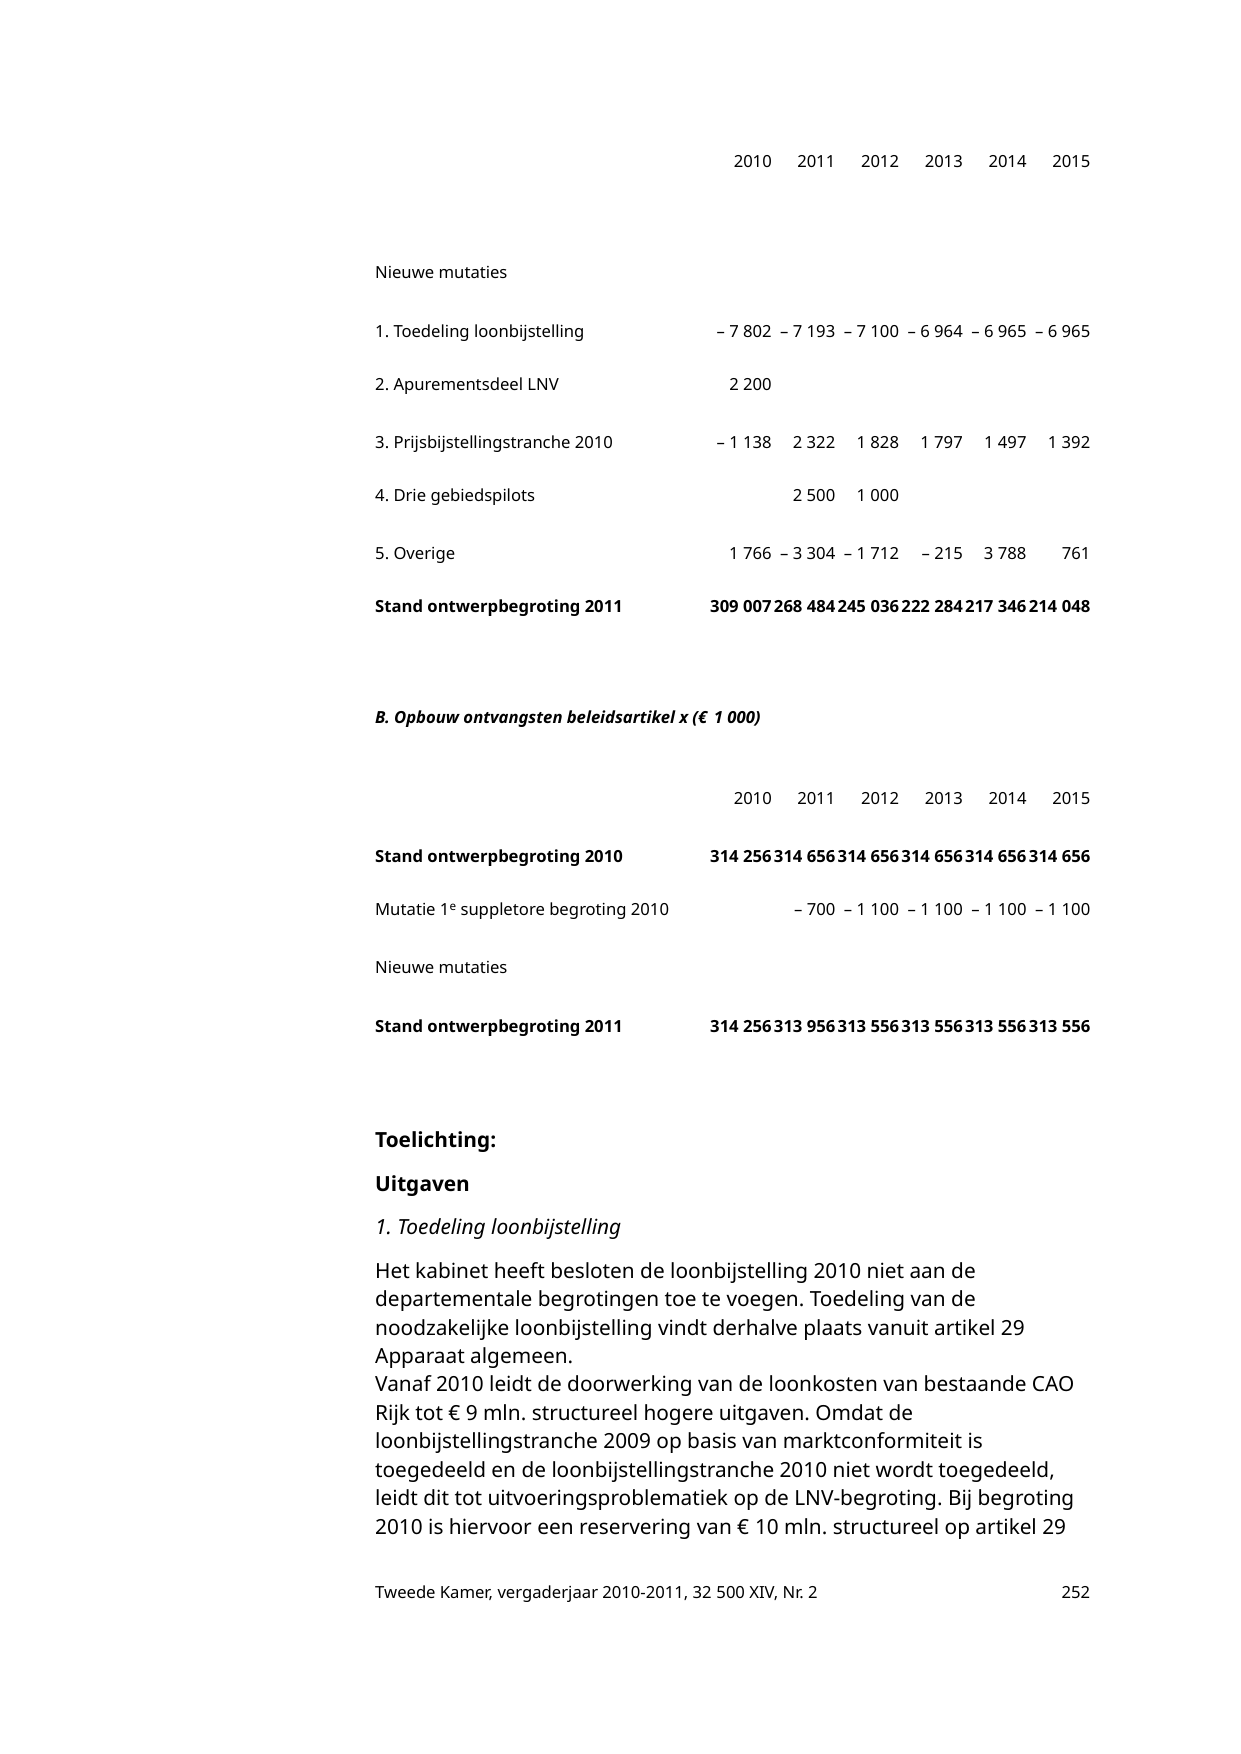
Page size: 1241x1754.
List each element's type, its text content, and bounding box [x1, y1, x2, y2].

table_cell 1 797 [899, 431, 963, 483]
table_cell [1026, 484, 1090, 542]
table_cell – 1 100 [1026, 898, 1090, 956]
table_cell 1 000 [835, 484, 899, 542]
table_cell [708, 956, 771, 1014]
table_cell – 1 100 [835, 898, 899, 956]
table_cell 3. Prijsbijstellingstranche 2010 [375, 431, 708, 483]
table_cell [1026, 261, 1090, 319]
table_header 2012 [835, 786, 899, 845]
table_cell [963, 484, 1026, 542]
table_cell 314 256 [708, 845, 771, 897]
table_cell – 700 [771, 898, 835, 956]
table_cell 2 322 [771, 431, 835, 483]
table_cell [899, 484, 963, 542]
table_cell 313 556 [1026, 1014, 1090, 1067]
table_cell 313 956 [771, 1014, 835, 1067]
text Uitgaven [375, 1169, 1090, 1197]
table_cell [771, 261, 835, 319]
table_header 2011 [771, 786, 835, 845]
table_cell [963, 261, 1026, 319]
table_header 2014 [963, 786, 1026, 845]
table_header 2014 [963, 150, 1026, 208]
table_cell [375, 209, 708, 261]
table_cell [899, 956, 963, 1014]
table_cell – 1 138 [708, 431, 771, 483]
text Het kabinet heeft besloten de loonbijstelling 2010 niet aan de departementale begrotingen toe te voegen. Toedeling van de noodzakelijke loonbijstelling vindt derhalve plaats vanuit artikel 29 Apparaat algemeen. [375, 1256, 1090, 1369]
table_cell [963, 956, 1026, 1014]
table_cell [835, 209, 899, 261]
table_cell Nieuwe mutaties [375, 956, 708, 1014]
table_cell [899, 209, 963, 261]
table_header 2013 [899, 150, 963, 208]
table_cell Stand ontwerpbegroting 2011 [375, 595, 708, 647]
table_cell 314 656 [899, 845, 963, 897]
table_cell – 7 802 [708, 320, 771, 372]
table_cell 314 656 [835, 845, 899, 897]
table_cell 314 656 [963, 845, 1026, 897]
table_cell 1 828 [835, 431, 899, 483]
table_cell 217 346 [963, 595, 1026, 647]
table_cell – 215 [899, 542, 963, 594]
table_cell 313 556 [963, 1014, 1026, 1067]
table_header 2015 [1026, 786, 1090, 845]
table_cell 1 766 [708, 542, 771, 594]
table_cell – 1 100 [963, 898, 1026, 956]
table_cell 761 [1026, 542, 1090, 594]
table_cell Stand ontwerpbegroting 2011 [375, 1014, 708, 1067]
table_cell – 6 965 [963, 320, 1026, 372]
text 1. Toedeling loonbijstelling [375, 1212, 1090, 1241]
table_cell 1 392 [1026, 431, 1090, 483]
table_cell [771, 956, 835, 1014]
table_cell – 7 100 [835, 320, 899, 372]
table_header [375, 150, 708, 208]
table_cell 214 048 [1026, 595, 1090, 647]
table_cell 1 497 [963, 431, 1026, 483]
table_cell – 6 965 [1026, 320, 1090, 372]
table_cell [835, 372, 899, 431]
table_cell 5. Overige [375, 542, 708, 594]
table_cell 268 484 [771, 595, 835, 647]
table_cell Nieuwe mutaties [375, 261, 708, 319]
table_cell [835, 261, 899, 319]
table_cell 2 200 [708, 372, 771, 431]
table_cell [899, 372, 963, 431]
table_cell [835, 956, 899, 1014]
table_header 2015 [1026, 150, 1090, 208]
table_cell [1026, 372, 1090, 431]
table_cell – 3 304 [771, 542, 835, 594]
table_header 2010 [708, 150, 771, 208]
table_header 2010 [708, 786, 771, 845]
table_cell [708, 898, 771, 956]
table_header 2013 [899, 786, 963, 845]
table_cell 3 788 [963, 542, 1026, 594]
table_cell 313 556 [835, 1014, 899, 1067]
table_cell [1026, 209, 1090, 261]
table_cell [708, 484, 771, 542]
table_cell 222 284 [899, 595, 963, 647]
table_cell – 6 964 [899, 320, 963, 372]
table_cell 314 656 [771, 845, 835, 897]
table_cell [771, 209, 835, 261]
table_cell 2 500 [771, 484, 835, 542]
text Toelichting: [375, 1126, 1090, 1154]
table_cell 313 556 [899, 1014, 963, 1067]
table_header [375, 786, 708, 845]
table_cell – 1 712 [835, 542, 899, 594]
table_cell [963, 209, 1026, 261]
table_cell [963, 372, 1026, 431]
table_cell – 1 100 [899, 898, 963, 956]
table_cell Stand ontwerpbegroting 2010 [375, 845, 708, 897]
table_cell [708, 261, 771, 319]
text Vanaf 2010 leidt de doorwerking van de loonkosten van bestaande CAO Rijk tot € 9 mln. structureel hogere uitgaven. Omdat de loonbijstellingstranche 2009 op basis van marktconformiteit is toegedeeld en de loonbijstellingstranche 2010 niet wordt toegedeeld, leidt dit tot uitvoeringsproblematiek op de LNV-begroting. Bij begroting 2010 is hiervoor een reservering van € 10 mln. structureel op artikel 29 [375, 1369, 1090, 1540]
table_cell 245 036 [835, 595, 899, 647]
table_cell Mutatie 1e suppletore begroting 2010 [375, 898, 708, 956]
table_cell [708, 209, 771, 261]
table_cell 4. Drie gebiedspilots [375, 484, 708, 542]
table_cell 2. Apurementsdeel LNV [375, 372, 708, 431]
table_cell 309 007 [708, 595, 771, 647]
table_cell – 7 193 [771, 320, 835, 372]
table_cell 314 656 [1026, 845, 1090, 897]
table_cell 1. Toedeling loonbijstelling [375, 320, 708, 372]
table_header 2011 [771, 150, 835, 208]
table_cell [899, 261, 963, 319]
table_cell 314 256 [708, 1014, 771, 1067]
table_header 2012 [835, 150, 899, 208]
table_cell [1026, 956, 1090, 1014]
text B. Opbouw ontvangsten beleidsartikel x (€ 1 000) [375, 706, 1090, 728]
table_cell [771, 372, 835, 431]
